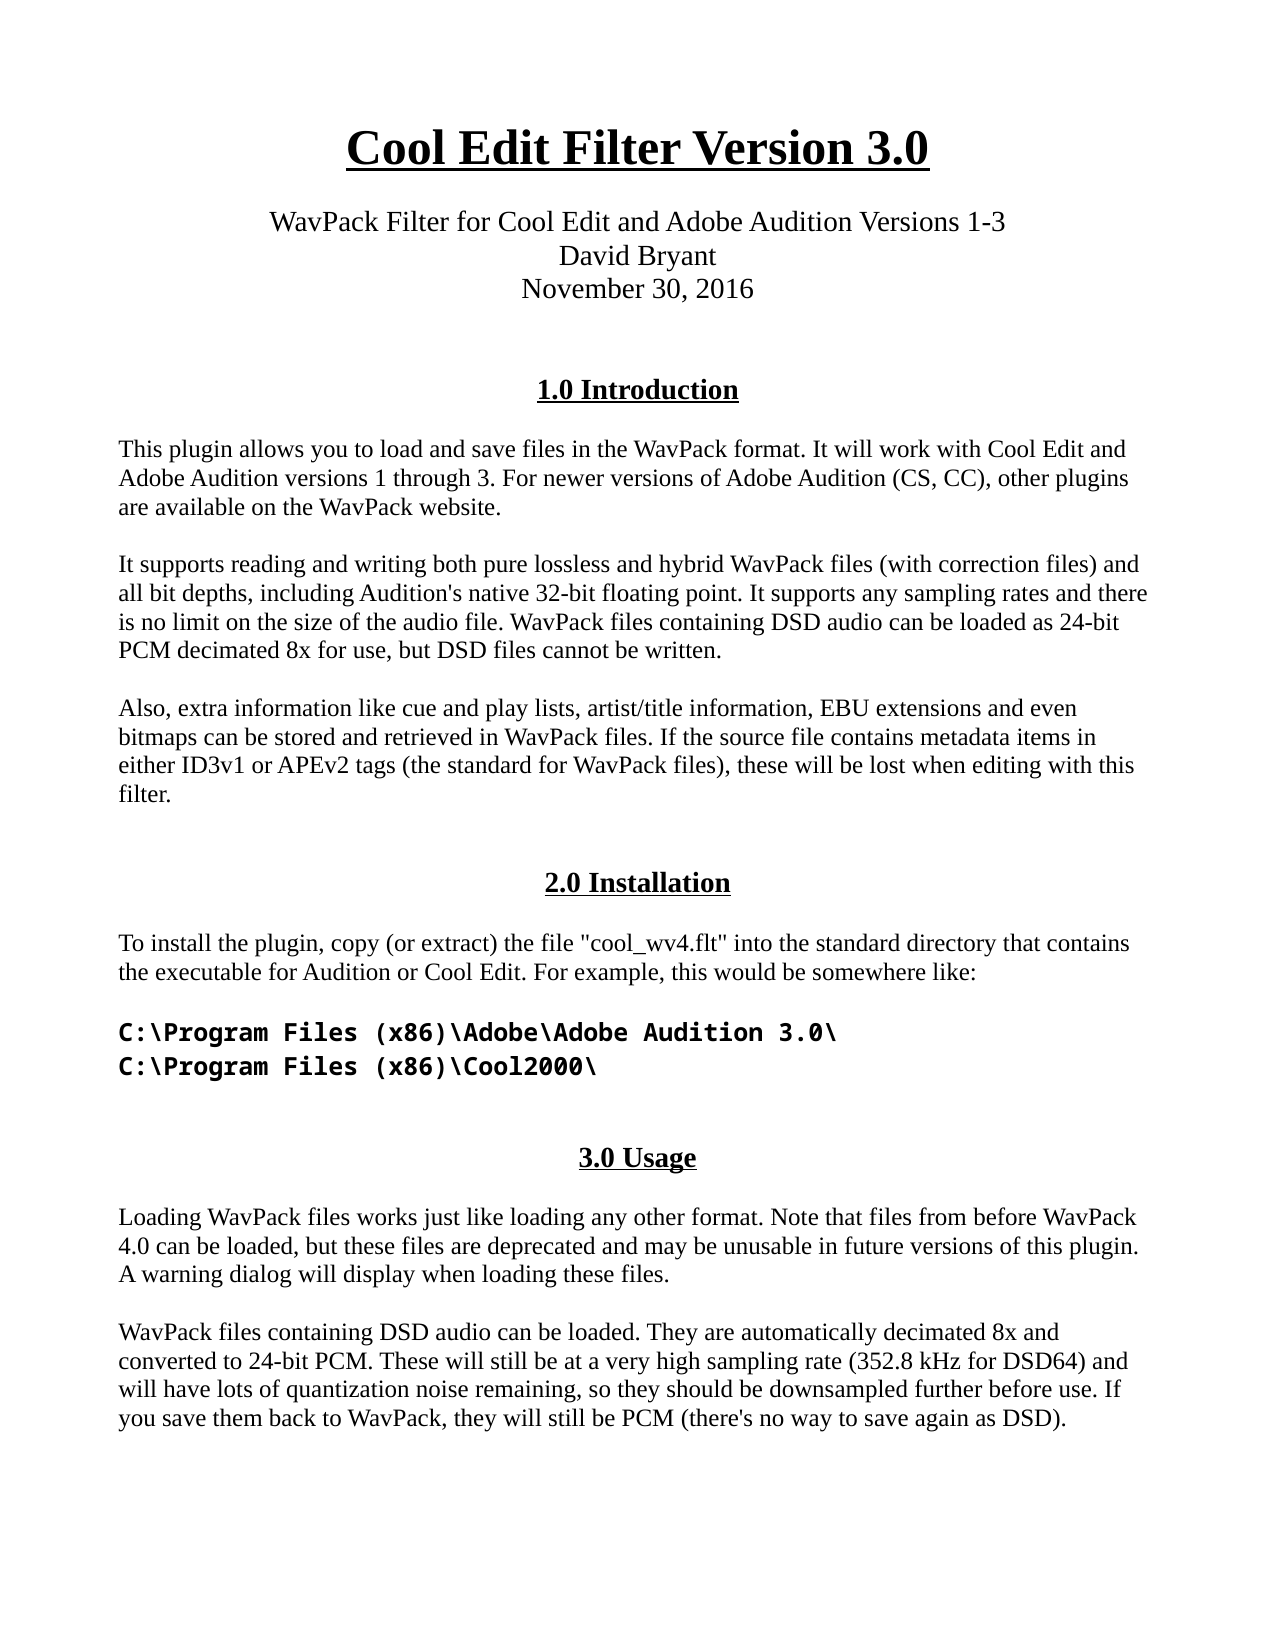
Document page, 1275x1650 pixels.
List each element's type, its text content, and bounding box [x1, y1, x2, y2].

text Cool Edit Filter Version 3.0 [118, 118, 1157, 176]
text This plugin allows you to load and save files in the WavPack format. It will work with Cool Edit and Adobe Audition versions 1 through 3. For newer versions of Adobe Audition (CS, CC), other plugins are available on the WavPack website. [118, 434, 1157, 521]
text David Bryant [118, 238, 1157, 271]
text Loading WavPack files works just like loading any other format. Note that files from before WavPack 4.0 can be loaded, but these files are deprecated and may be unusable in future versions of this plugin. A warning dialog will display when loading these files. [118, 1202, 1157, 1288]
text To install the plugin, copy (or extract) the file "cool_wv4.flt" into the standard directory that contains the executable for Audition or Cool Edit. For example, this would be somewhere like: [118, 928, 1157, 985]
text 3.0 Usage [118, 1140, 1157, 1173]
text 1.0 Introduction [118, 372, 1157, 406]
text November 30, 2016 [118, 271, 1157, 305]
text C:\Program Files (x86)\Adobe\Adobe Audition 3.0\ [118, 1014, 1157, 1048]
text C:\Program Files (x86)\Cool2000\ [118, 1048, 1157, 1082]
text WavPack Filter for Cool Edit and Adobe Audition Versions 1-3 [118, 204, 1157, 238]
text Also, extra information like cue and play lists, artist/title information, EBU extensions and even bitmaps can be stored and retrieved in WavPack files. If the source file contains metadata items in either ID3v1 or APEv2 tags (the standard for WavPack files), these will be lost when editing with this filter. [118, 693, 1157, 808]
text WavPack files containing DSD audio can be loaded. They are automatically decimated 8x and converted to 24-bit PCM. These will still be at a very high sampling rate (352.8 kHz for DSD64) and will have lots of quantization noise remaining, so they should be downsampled further before use. If you save them back to WavPack, they will still be PCM (there's no way to save again as DSD). [118, 1317, 1157, 1432]
text 2.0 Installation [118, 866, 1157, 899]
text It supports reading and writing both pure lossless and hybrid WavPack files (with correction files) and all bit depths, including Audition's native 32-bit floating point. It supports any sampling rates and there is no limit on the size of the audio file. WavPack files containing DSD audio can be loaded as 24-bit PCM decimated 8x for use, but DSD files cannot be written. [118, 549, 1157, 664]
